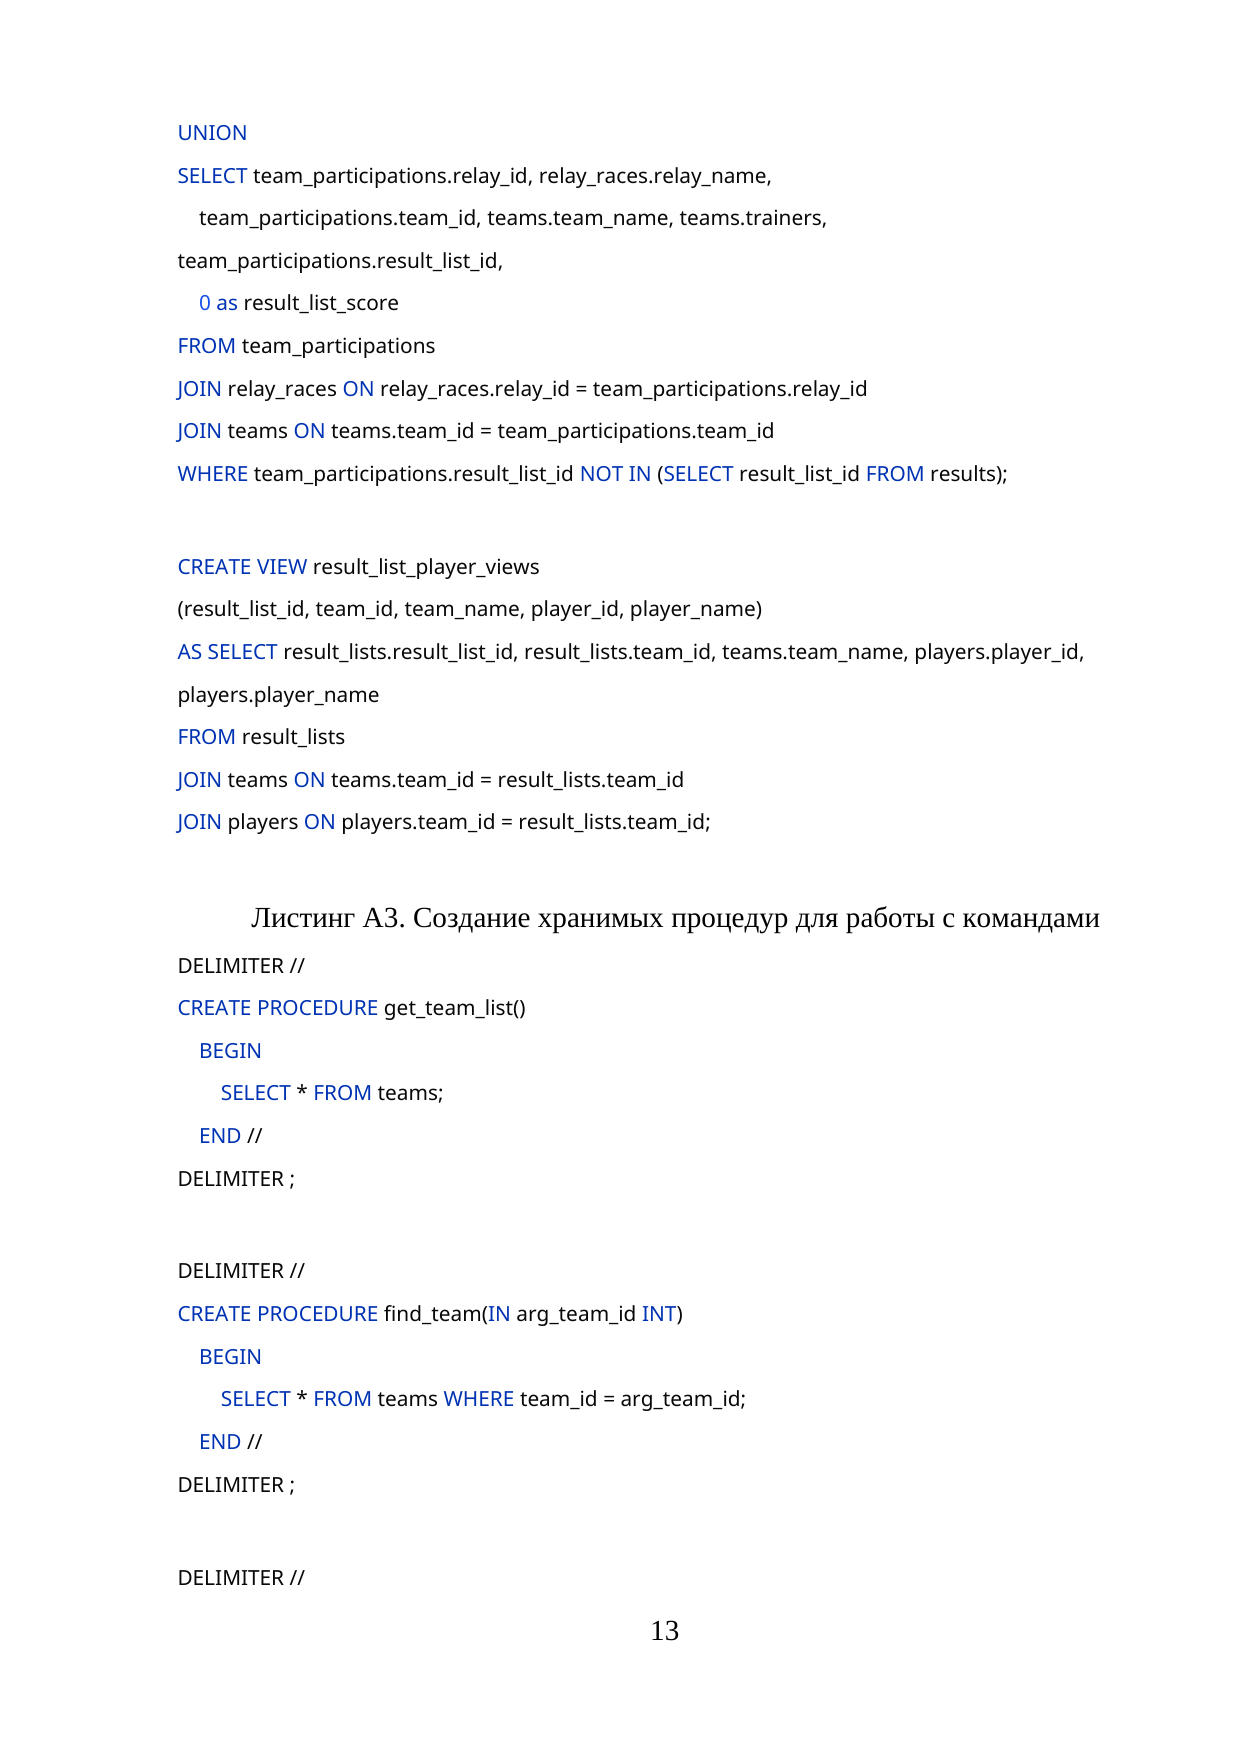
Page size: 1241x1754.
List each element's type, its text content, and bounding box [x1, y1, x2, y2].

text DELIMITER // CREATE PROCEDURE get_team_list() BEGIN SELECT * FROM teams; END // DELIMITER ; DELIMITER // CREATE PROCEDURE find_team(IN arg_team_id INT) BEGIN SELECT * FROM teams WHERE team_id = arg_team_id; END // DELIMITER ; DELIMITER // [177, 951, 1152, 1591]
text UNION SELECT team_participations.relay_id, relay_races.relay_name, team_participations.team_id, teams.team_name, teams.trainers, team_participations.result_list_id, 0 as result_list_score FROM team_participations JOIN relay_races ON relay_races.relay_id = team_participations.relay_id JOIN teams ON teams.team_id = team_participations.team_id WHERE team_participations.result_list_id NOT IN (SELECT result_list_id FROM results); CREATE VIEW result_list_player_views (result_list_id, team_id, team_name, player_id, player_name) AS SELECT result_lists.result_list_id, result_lists.team_id, teams.team_name, players.player_id, players.player_name FROM result_lists JOIN teams ON teams.team_id = result_lists.team_id JOIN players ON players.team_id = result_lists.team_id; [177, 118, 1152, 836]
list Листинг A3. Создание хранимых процедур для работы с командами [177, 900, 1152, 934]
